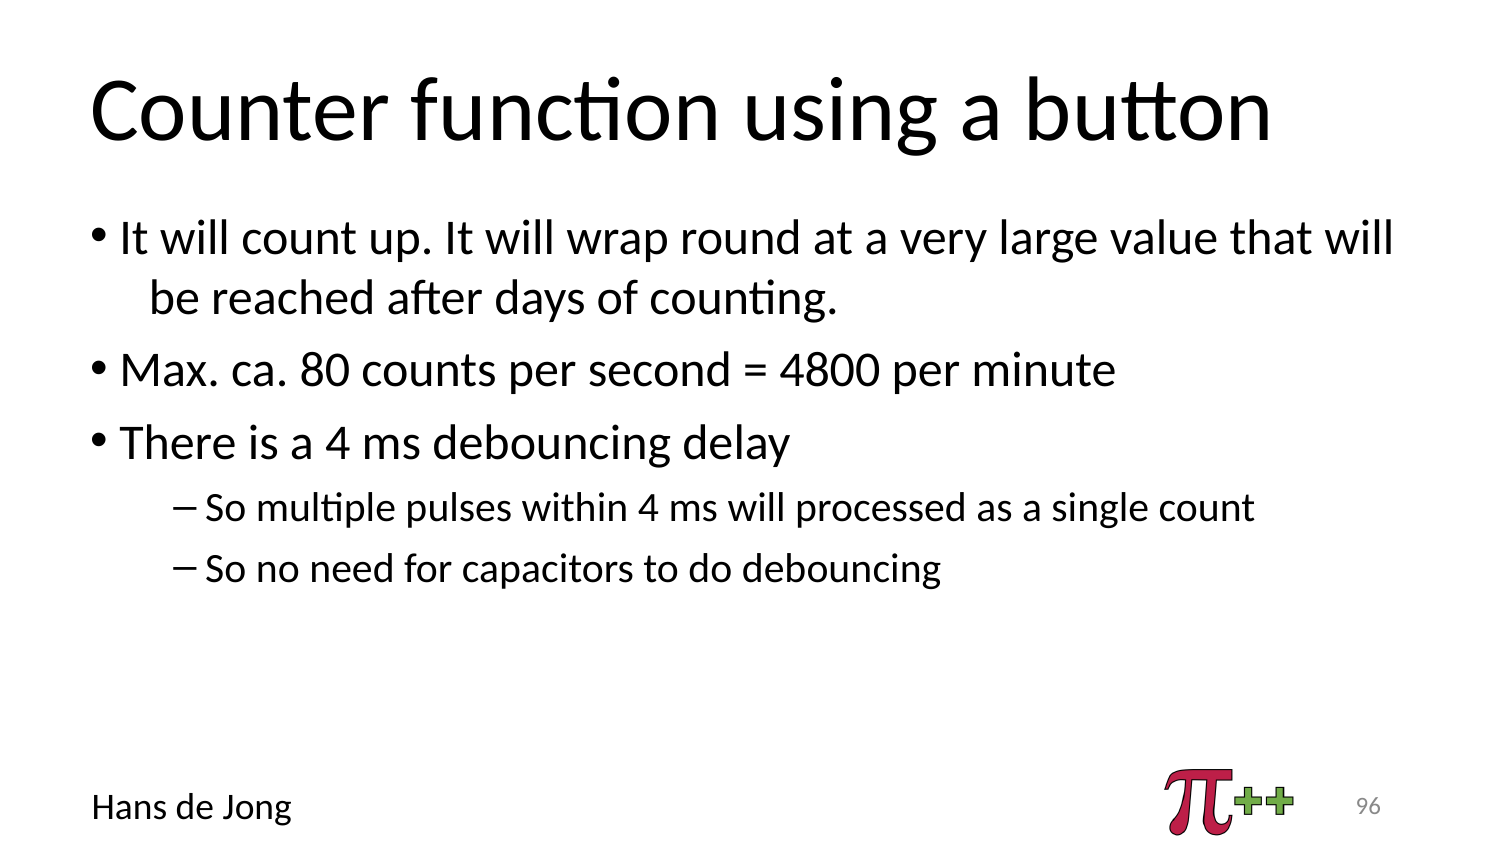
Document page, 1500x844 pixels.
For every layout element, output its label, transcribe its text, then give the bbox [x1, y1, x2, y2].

text_box 96 [1340, 782, 1426, 827]
list It will count up. It will wrap round at a very large value that will be reached after days of counting. Max. ca. 80 counts per second = 4800 per minute There is a 4 ms debouncing delay So multiple pulses within 4 ms will processed as a single count So no need for capacitors to do debouncing [75, 196, 1426, 754]
title Counter function using a button [75, 33, 1426, 175]
